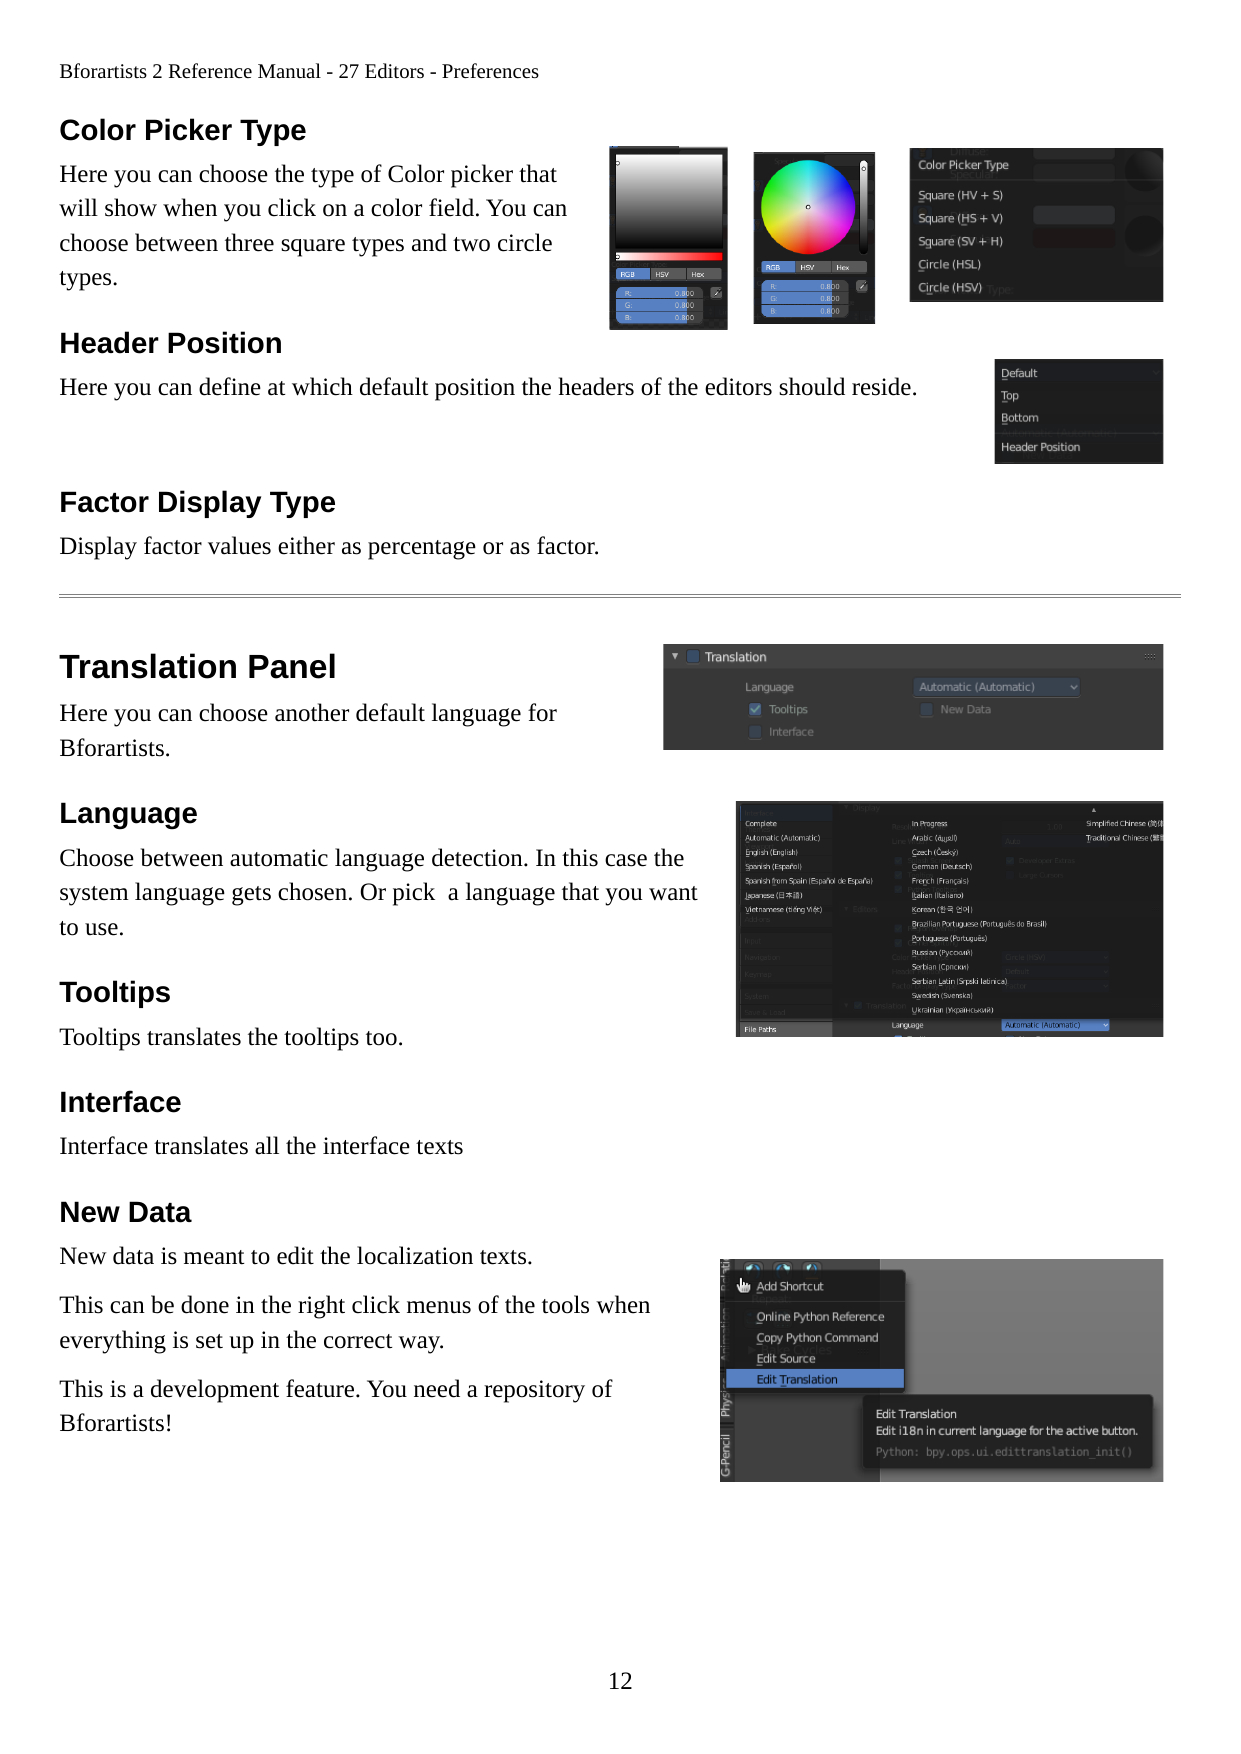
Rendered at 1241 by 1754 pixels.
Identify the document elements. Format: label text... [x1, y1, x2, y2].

picture [994, 359, 1164, 464]
text Display factor values either as percentage or as factor. [59, 531, 1181, 560]
picture [909, 148, 1164, 302]
text Here you can choose another default language for Bforartists. [59, 698, 1181, 762]
picture [720, 1259, 1164, 1482]
text [876, 159, 909, 291]
subtitle Translation Panel [59, 647, 663, 686]
text Choose between automatic language detection. In this case the system language gets chosen. Or pick a language that you want to use. [59, 843, 735, 940]
subtitle [1164, 647, 1181, 686]
picture [753, 152, 876, 324]
subtitle Factor Display Type [59, 485, 1181, 519]
text This can be done in the right click menus of the tools when everything is set up in the correct way. [59, 1290, 720, 1354]
text Tooltips translates the tooltips too. [59, 1022, 1181, 1050]
subtitle Interface [59, 1085, 1181, 1119]
text Here you can define at which default position the headers of the editors should reside. [59, 372, 994, 401]
subtitle Color Picker Type [59, 113, 1181, 146]
text [728, 159, 753, 291]
subtitle [1164, 975, 1181, 1009]
text Interface translates all the interface texts [59, 1131, 1181, 1160]
text Here you can choose the type of Color picker that will show when you click on a color field. You can choose between three square types and two circle types. [59, 159, 609, 291]
picture [735, 801, 1164, 1037]
text New data is meant to edit the localization texts. [59, 1241, 1181, 1270]
subtitle Header Position [59, 326, 1181, 360]
subtitle Tooltips [59, 975, 735, 1009]
subtitle New Data [59, 1195, 1181, 1229]
picture [663, 644, 1164, 750]
text This is a development feature. You need a repository of Bforartists! [59, 1374, 720, 1437]
subtitle Language [59, 796, 1181, 830]
picture [609, 146, 728, 330]
